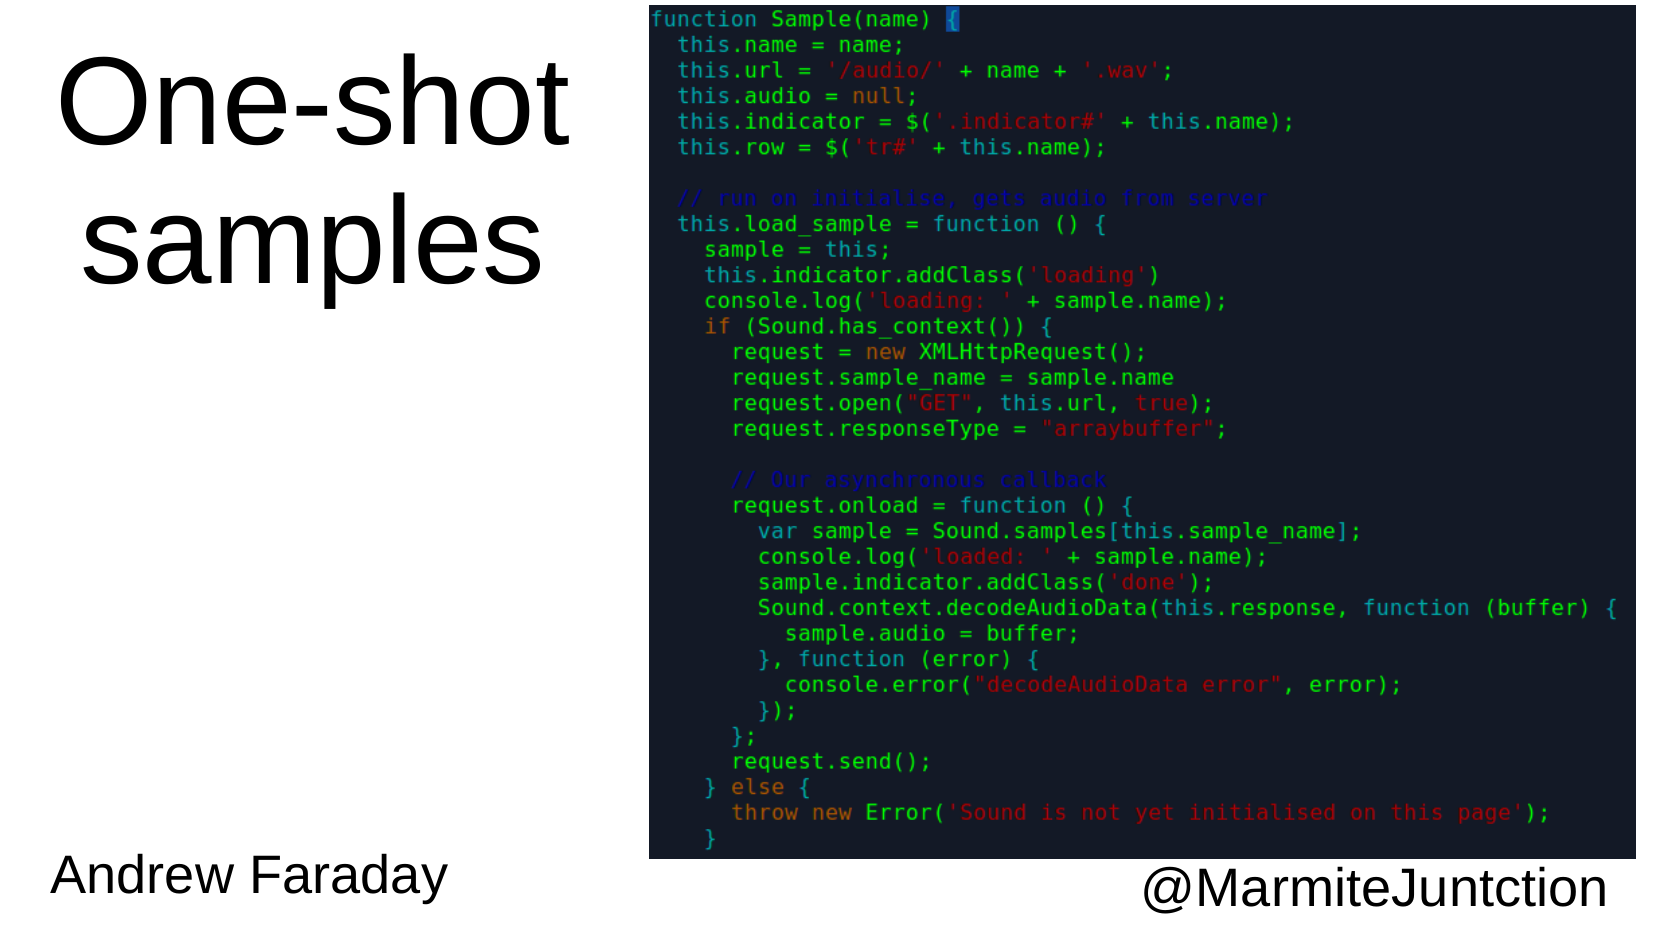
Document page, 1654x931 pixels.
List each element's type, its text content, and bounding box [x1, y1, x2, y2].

picture [649, 5, 1636, 859]
text_box Andrew Faraday [35, 837, 579, 913]
text_box @MarmiteJuntction [1080, 859, 1625, 926]
text_box One-shot samples [23, 23, 603, 591]
